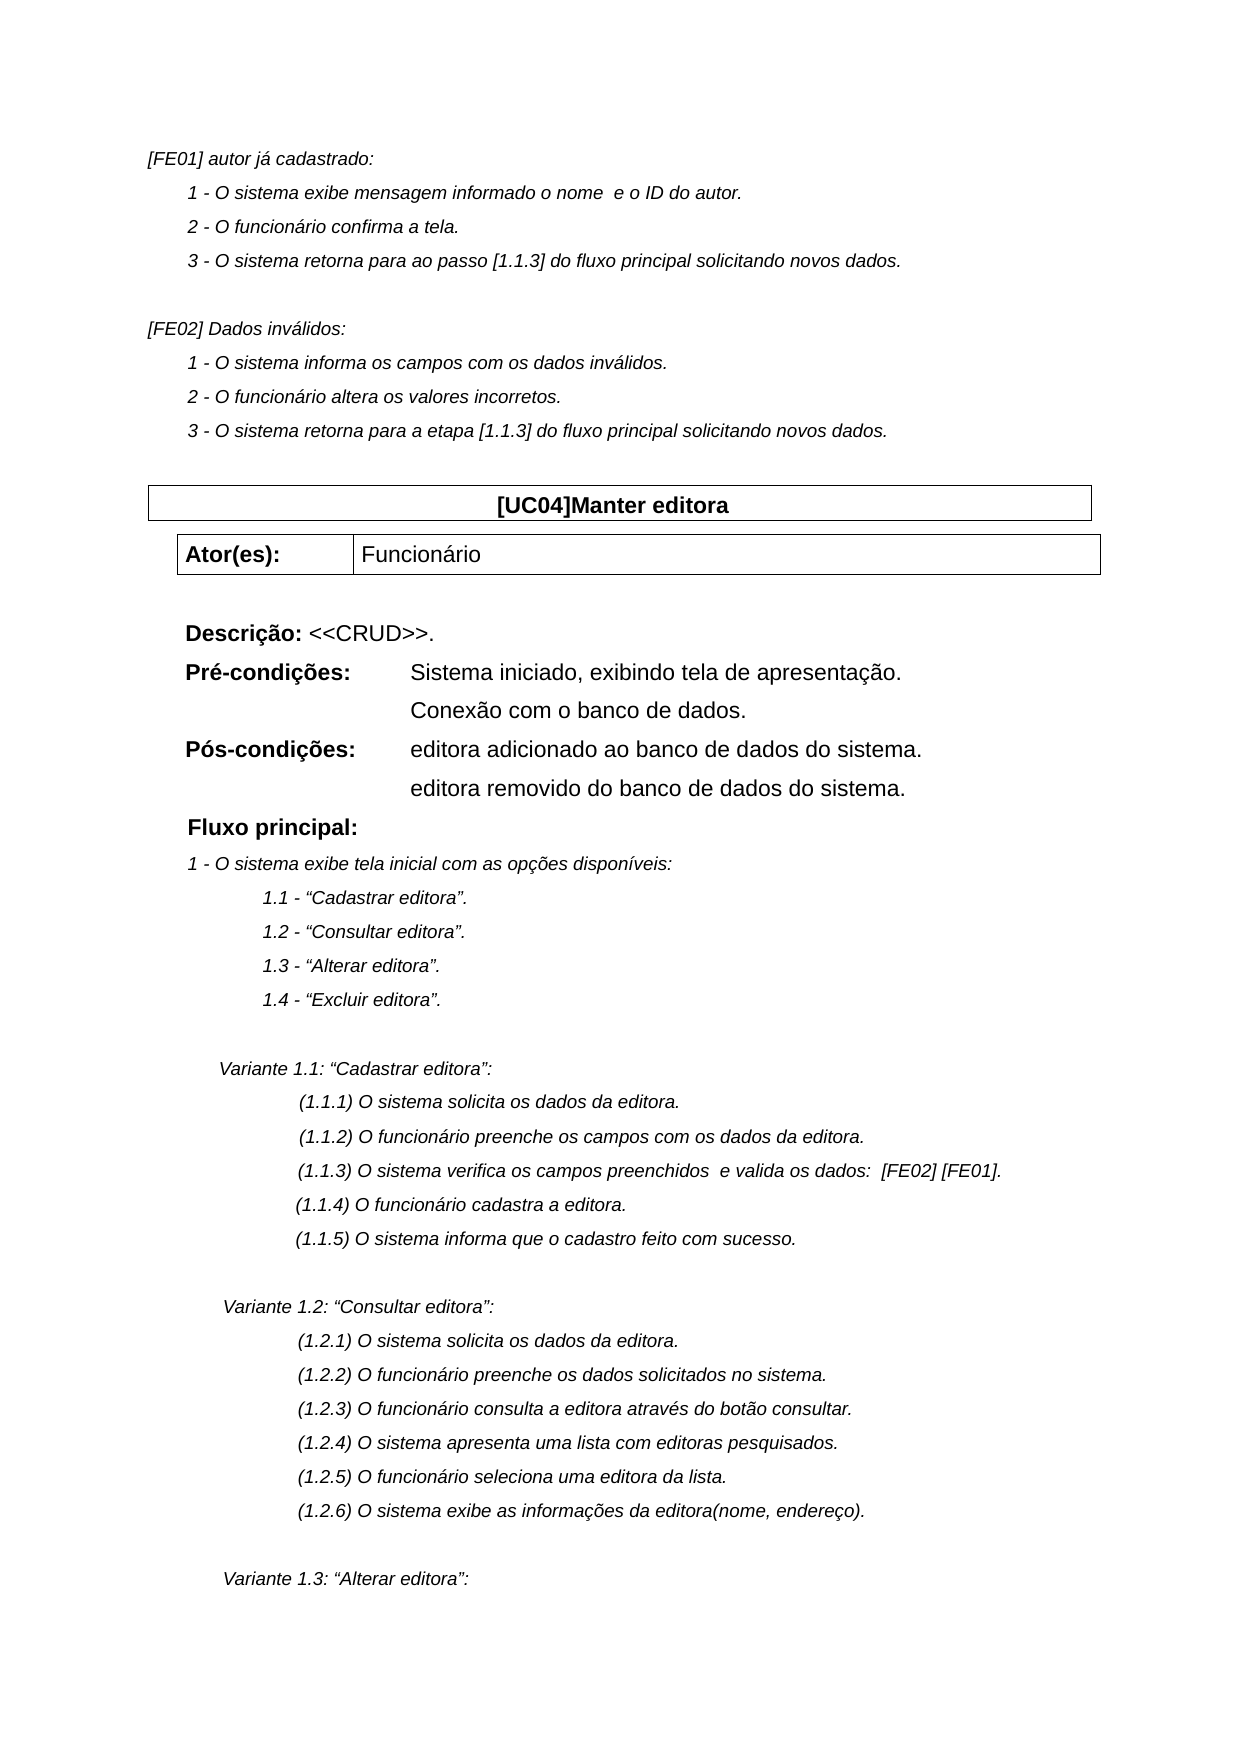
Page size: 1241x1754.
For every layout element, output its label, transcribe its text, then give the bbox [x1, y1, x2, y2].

text (1.1.4) O funcionário cadastra a editora. [148, 1193, 1092, 1215]
text [FE01] autor já cadastrado: [148, 148, 1092, 169]
text (1.2.1) O sistema solicita os dados da editora. [148, 1330, 1092, 1351]
text (1.2.2) O funcionário preenche os dados solicitados no sistema. [148, 1364, 1092, 1385]
text 3 - O sistema retorna para ao passo [1.1.3] do fluxo principal solicitando novos dados. [187, 250, 1092, 271]
text Fluxo principal: [187, 814, 1092, 840]
text editora removido do banco de dados do sistema. [185, 775, 1092, 802]
text Variante 1.1: “Cadastrar editora”: [187, 1057, 1092, 1079]
table_header Funcionário [354, 535, 1100, 574]
text (1.1.3) O sistema verifica os campos preenchidos e valida os dados: [FE02] [FE01]. [148, 1159, 1092, 1181]
text Pós-condições: editora adicionado ao banco de dados do sistema. [185, 736, 1092, 763]
text Pré-condições: Sistema iniciado, exibindo tela de apresentação. [185, 659, 1092, 685]
text [UC04]Manter editora [149, 486, 1091, 520]
text (1.2.3) O funcionário consulta a editora através do botão consultar. [148, 1398, 1092, 1419]
text (1.1.5) O sistema informa que o cadastro feito com sucesso. [148, 1228, 1092, 1249]
text 1.3 - “Alterar editora”. [187, 955, 1092, 977]
table_header Ator(es): [178, 535, 353, 574]
text 1 - O sistema exibe tela inicial com as opções disponíveis: [187, 853, 1092, 874]
text 1.4 - “Excluir editora”. [187, 989, 1092, 1011]
text (1.2.4) O sistema apresenta uma lista com editoras pesquisados. [148, 1432, 1092, 1453]
text Descrição: <<CRUD>>. [185, 620, 1092, 646]
text 3 - O sistema retorna para a etapa [1.1.3] do fluxo principal solicitando novos dados. [187, 420, 1092, 442]
text Conexão com o banco de dados. [185, 697, 1092, 724]
text (1.1.1) O sistema solicita os dados da editora. [187, 1091, 1092, 1113]
text [FE02] Dados inválidos: [148, 318, 1092, 339]
text (1.2.6) O sistema exibe as informações da editora(nome, endereço). [148, 1500, 1092, 1522]
text (1.1.2) O funcionário preenche os campos com os dados da editora. [187, 1125, 1092, 1147]
text 1.2 - “Consultar editora”. [187, 921, 1092, 943]
text 2 - O funcionário confirma a tela. [187, 216, 1092, 237]
text 1 - O sistema exibe mensagem informado o nome e o ID do autor. [187, 182, 1092, 203]
text (1.2.5) O funcionário seleciona uma editora da lista. [148, 1466, 1092, 1488]
text 1.1 - “Cadastrar editora”. [187, 887, 1092, 908]
text Variante 1.3: “Alterar editora”: [148, 1568, 1092, 1590]
text 1 - O sistema informa os campos com os dados inválidos. [187, 352, 1092, 374]
text 2 - O funcionário altera os valores incorretos. [187, 386, 1092, 408]
text Variante 1.2: “Consultar editora”: [148, 1296, 1092, 1317]
